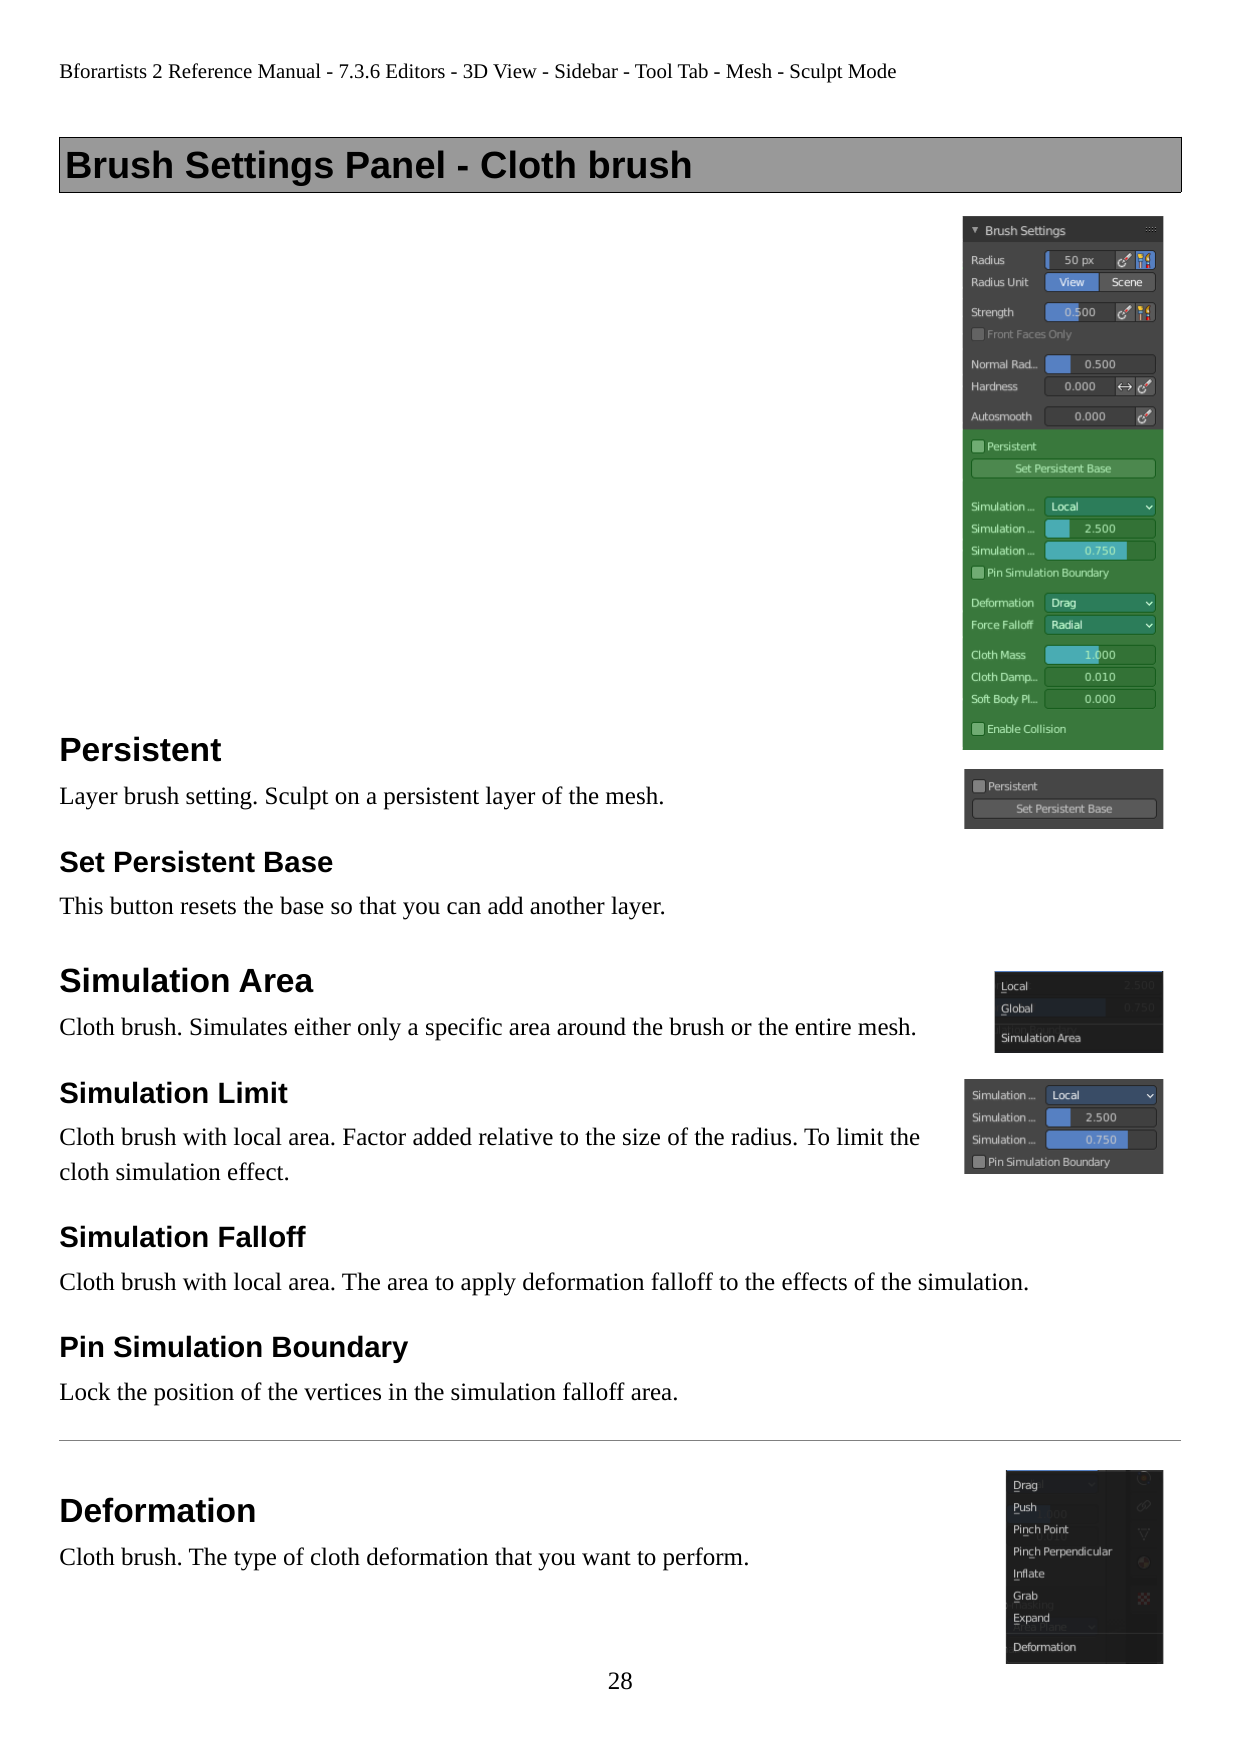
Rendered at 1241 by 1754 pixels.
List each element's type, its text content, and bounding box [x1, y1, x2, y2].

text This button resets the base so that you can add another layer. [59, 891, 1181, 920]
table_header Brush Settings Panel - Cloth brush [60, 138, 1181, 192]
subtitle Pin Simulation Boundary [59, 1330, 1181, 1364]
subtitle [1164, 1491, 1181, 1529]
text Cloth brush with local area. The area to apply deformation falloff to the effects of the simulation. [59, 1267, 1181, 1295]
text Layer brush setting. Sculpt on a persistent layer of the mesh. [59, 781, 964, 810]
subtitle Persistent [59, 730, 1181, 769]
subtitle Deformation [59, 1491, 1005, 1529]
subtitle Set Persistent Base [59, 845, 1181, 879]
picture [1005, 1470, 1164, 1664]
subtitle Simulation Limit [59, 1076, 1181, 1110]
text Cloth brush. The type of cloth deformation that you want to perform. [59, 1542, 1005, 1571]
text Lock the position of the vertices in the simulation falloff area. [59, 1377, 1181, 1405]
picture [964, 769, 1164, 829]
picture [964, 1079, 1164, 1174]
text Cloth brush with local area. Factor added relative to the size of the radius. To limit the cloth simulation effect. [59, 1122, 1181, 1186]
picture [994, 971, 1164, 1053]
text Cloth brush. Simulates either only a specific area around the brush or the entire mesh. [59, 1012, 994, 1041]
picture [962, 216, 1164, 750]
subtitle Simulation Area [59, 961, 1181, 1000]
subtitle Simulation Falloff [59, 1220, 1181, 1254]
